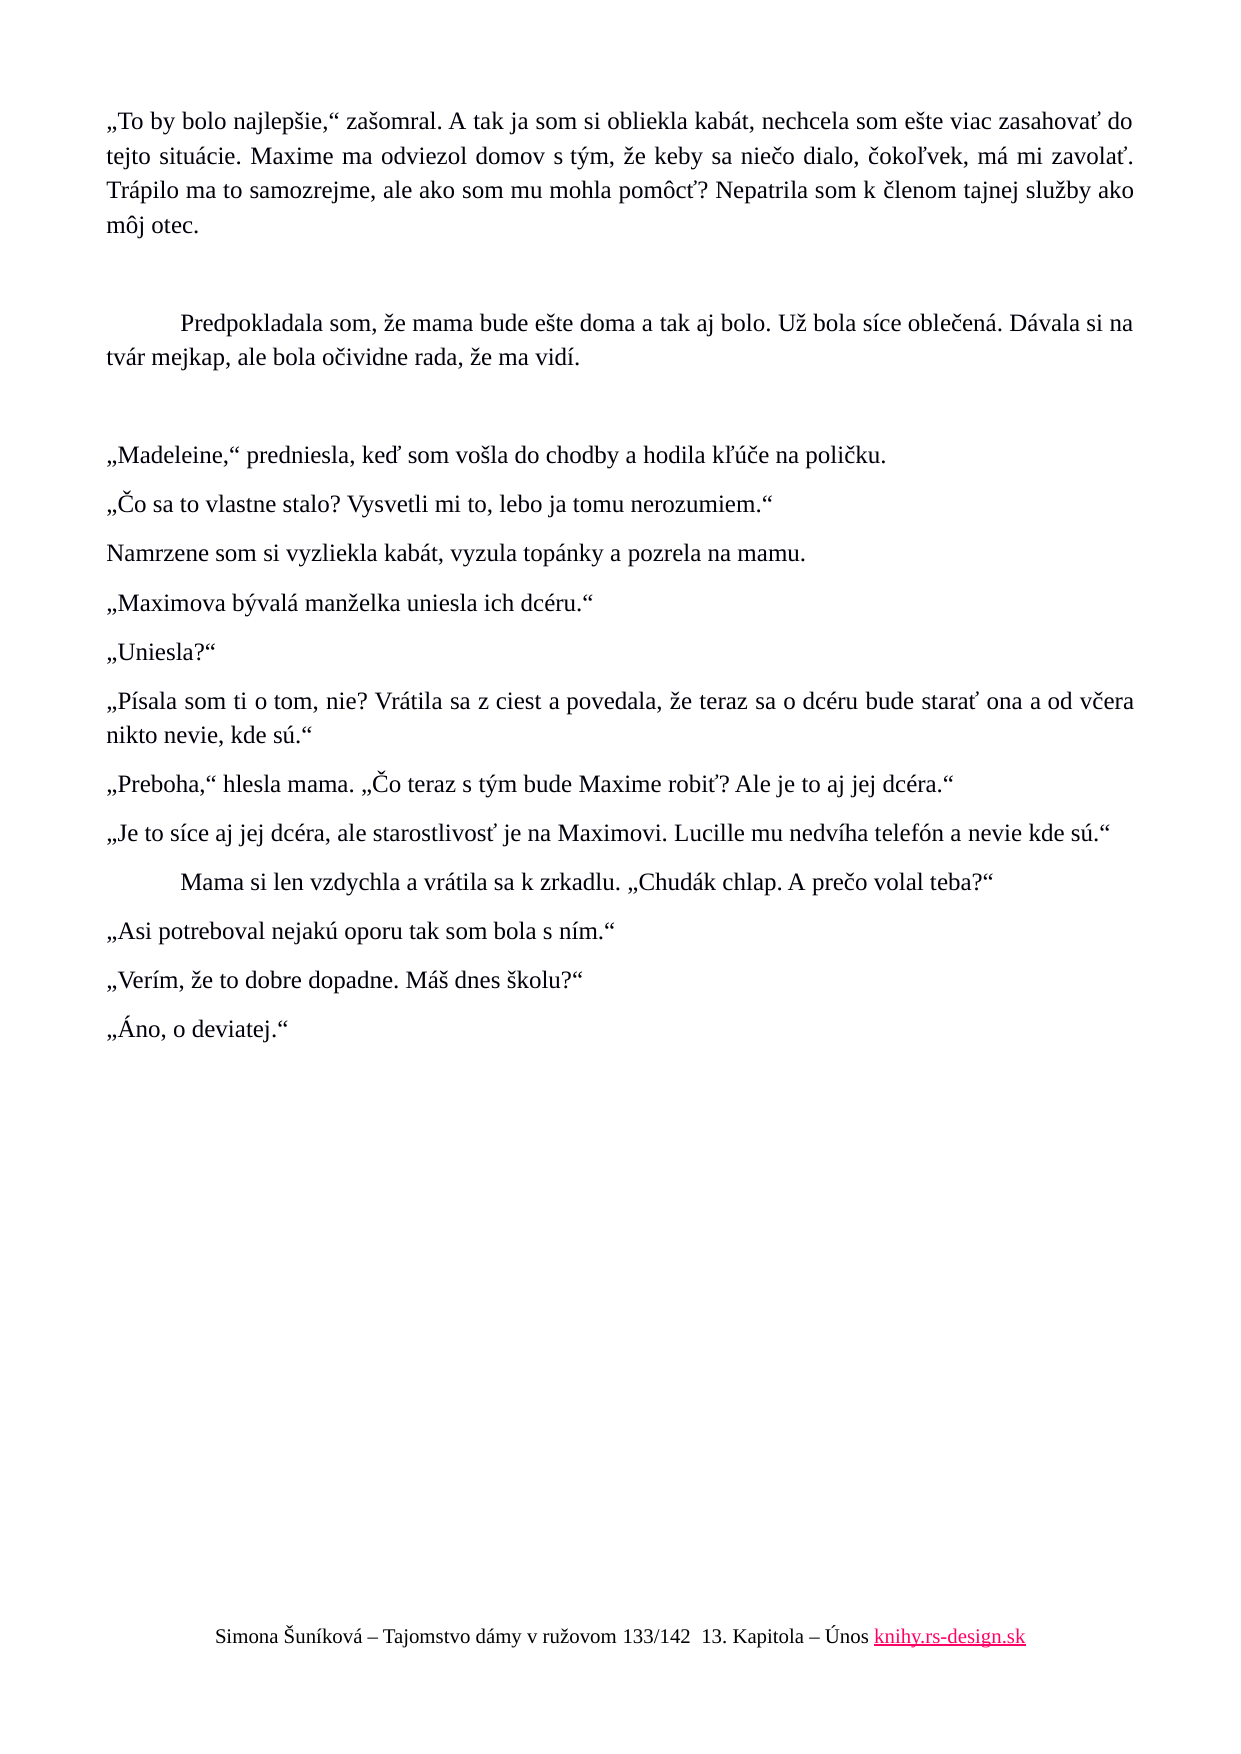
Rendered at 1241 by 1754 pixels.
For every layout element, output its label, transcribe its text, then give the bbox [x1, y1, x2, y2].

text Mama si len vzdychla a vrátila sa k zrkadlu. „Chudák chlap. A prečo volal teba?“ [106, 867, 1134, 896]
text „Preboha,“ hlesla mama. „Čo teraz s tým bude Maxime robiť? Ale je to aj jej dcéra.“ [106, 769, 1134, 798]
text Predpokladala som, že mama bude ešte doma a tak aj bolo. Už bola síce oblečená. Dávala si na tvár mejkap, ale bola očividne rada, že ma vidí. [106, 308, 1134, 371]
text „Maximova bývalá manželka uniesla ich dcéru.“ [106, 588, 1134, 616]
text „Verím, že to dobre dopadne. Máš dnes školu?“ [106, 966, 1134, 994]
text „Uniesla?“ [106, 637, 1134, 665]
text „Je to síce aj jej dcéra, ale starostlivosť je na Maximovi. Lucille mu nedvíha telefón a nevie kde sú.“ [106, 818, 1134, 847]
text „Madeleine,“ predniesla, keď som vošla do chodby a hodila kľúče na poličku. [106, 440, 1134, 469]
text „To by bolo najlepšie,“ zašomral. A tak ja som si obliekla kabát, nechcela som ešte viac zasahovať do tejto situácie. Maxime ma odviezol domov s tým, že keby sa niečo dialo, čokoľvek, má mi zavolať. Trápilo ma to samozrejme, ale ako som mu mohla pomôcť? Nepatrila som k členom tajnej služby ako môj otec. [106, 106, 1134, 238]
text „Čo sa to vlastne stalo? Vysvetli mi to, lebo ja tomu nerozumiem.“ [106, 489, 1134, 518]
text Namrzene som si vyzliekla kabát, vyzula topánky a pozrela na mamu. [106, 538, 1134, 567]
text „Áno, o deviatej.“ [106, 1014, 1134, 1043]
text „Písala som ti o tom, nie? Vrátila sa z ciest a povedala, že teraz sa o dcéru bude starať ona a od včera nikto nevie, kde sú.“ [106, 686, 1134, 749]
text „Asi potreboval nejakú oporu tak som bola s ním.“ [106, 916, 1134, 945]
